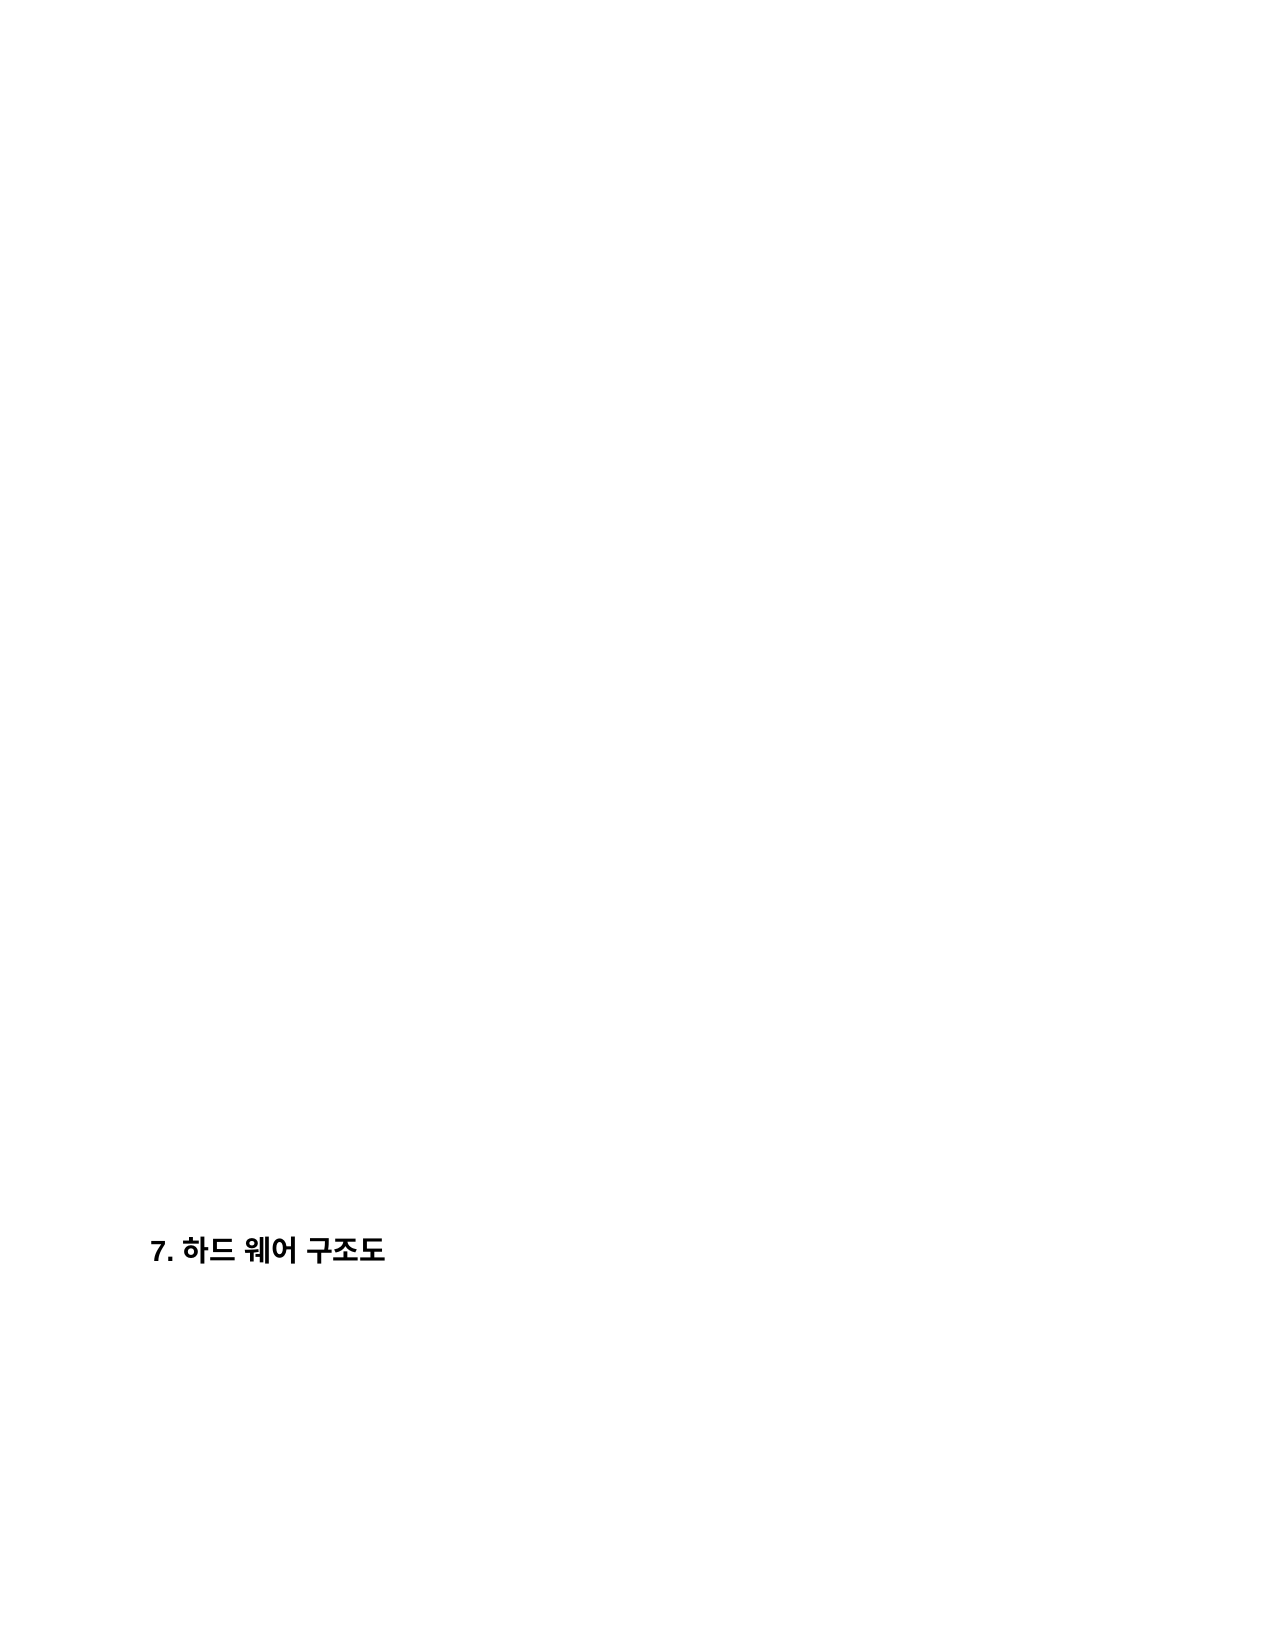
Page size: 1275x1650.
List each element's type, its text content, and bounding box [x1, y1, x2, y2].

text 7. 하드 웨어 구조도 [150, 1234, 1125, 1267]
